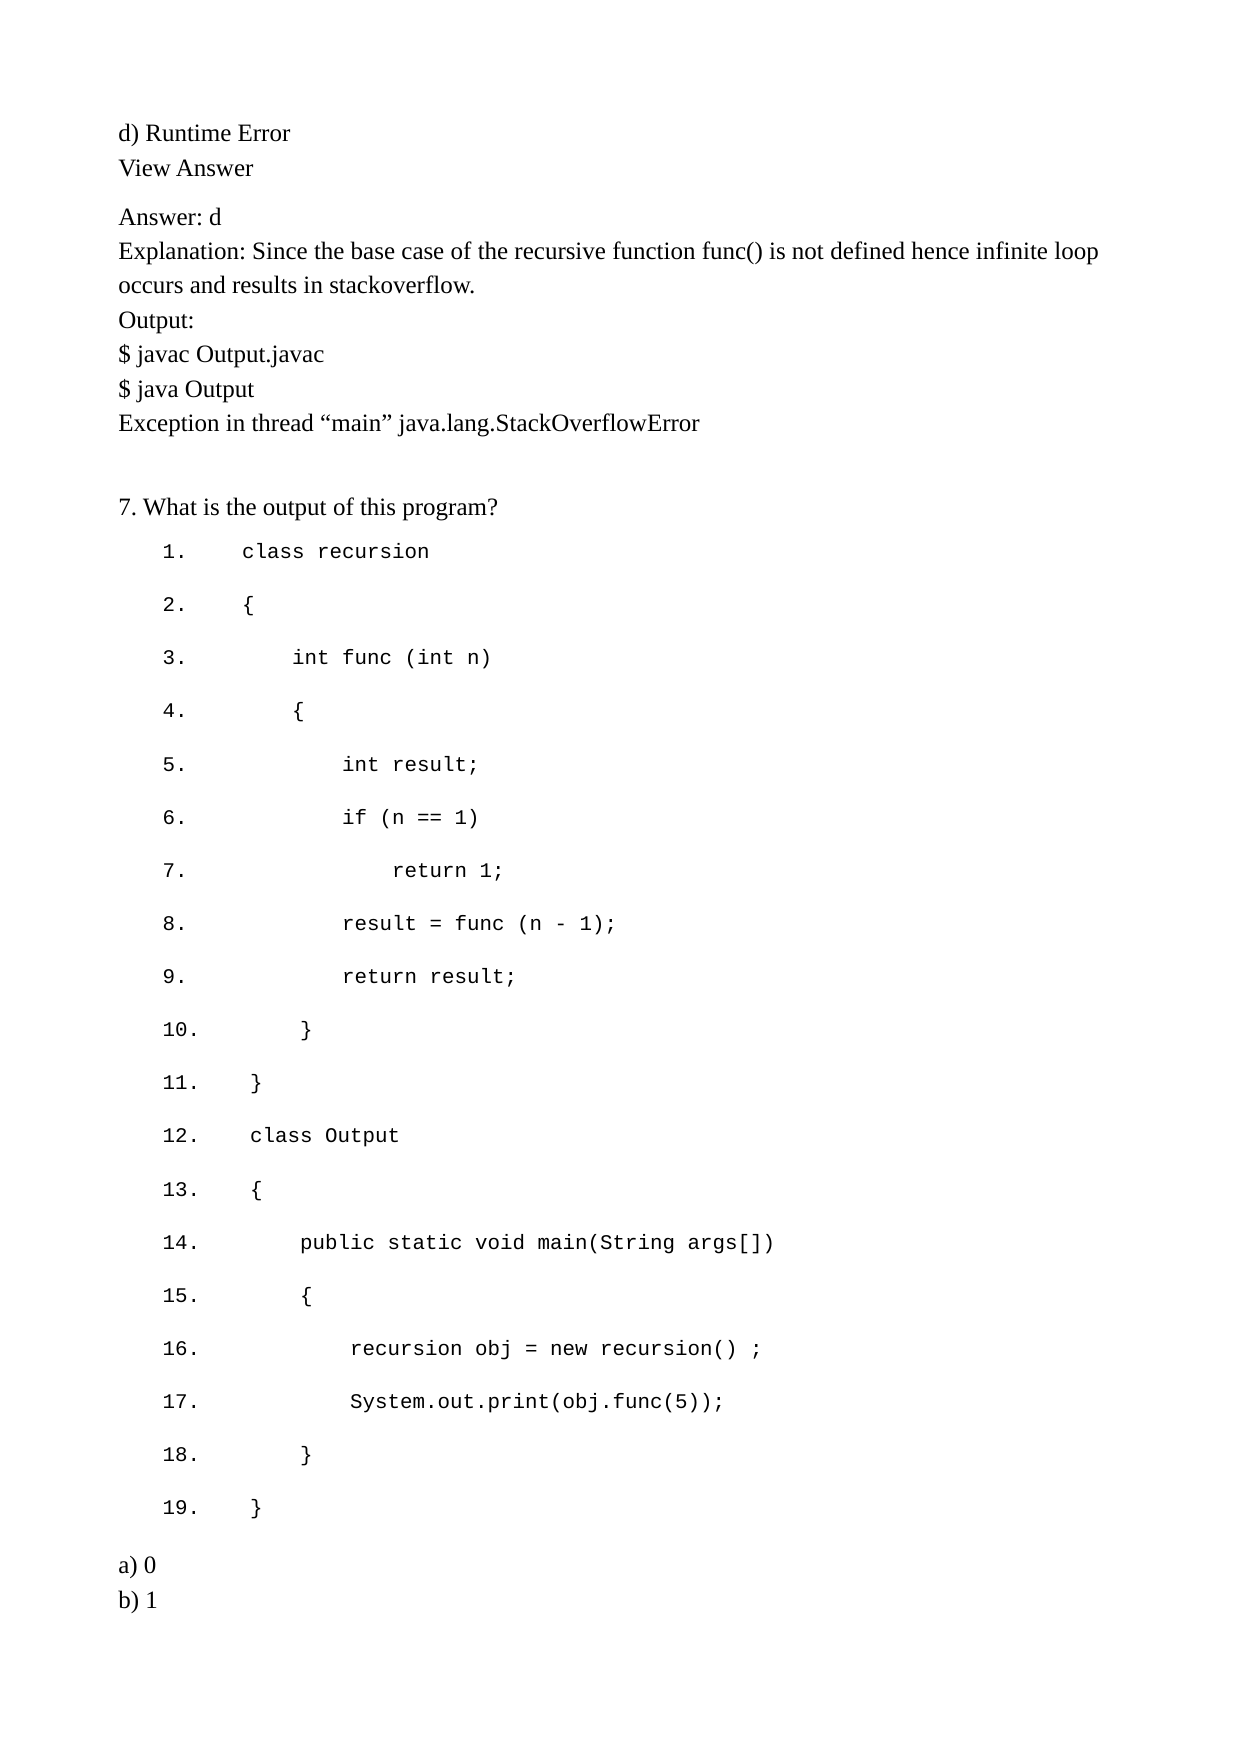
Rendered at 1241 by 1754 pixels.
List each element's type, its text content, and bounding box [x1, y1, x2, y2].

list { [162, 1179, 1122, 1202]
list int result; [162, 754, 1122, 777]
list { [162, 1285, 1122, 1308]
list return 1; [162, 860, 1122, 883]
text Answer: d Explanation: Since the base case of the recursive function func() is not defined hence infinite loop occurs and results in stackoverflow. Output: $ javac Output.javac $ java Output Exception in thread “main” java.lang.StackOverflowError [118, 202, 1122, 472]
list } [162, 1019, 1122, 1043]
list System.out.print(obj.func(5)); [162, 1391, 1122, 1415]
list { [162, 594, 1122, 618]
text d) Runtime Error View Answer [118, 118, 1122, 181]
text 7. What is the output of this program? [118, 492, 1122, 521]
list public static void main(String args[]) [162, 1232, 1122, 1255]
text a) 0 b) 1 [118, 1551, 1122, 1614]
list } [162, 1072, 1122, 1096]
list class recursion [162, 541, 1122, 565]
list { [162, 701, 1122, 724]
list recursion obj = new recursion() ; [162, 1338, 1122, 1362]
list } [162, 1444, 1122, 1468]
list if (n == 1) [162, 807, 1122, 830]
list class Output [162, 1126, 1122, 1149]
list result = func (n - 1); [162, 913, 1122, 937]
list } [162, 1497, 1122, 1521]
list return result; [162, 966, 1122, 990]
list int func (int n) [162, 647, 1122, 671]
